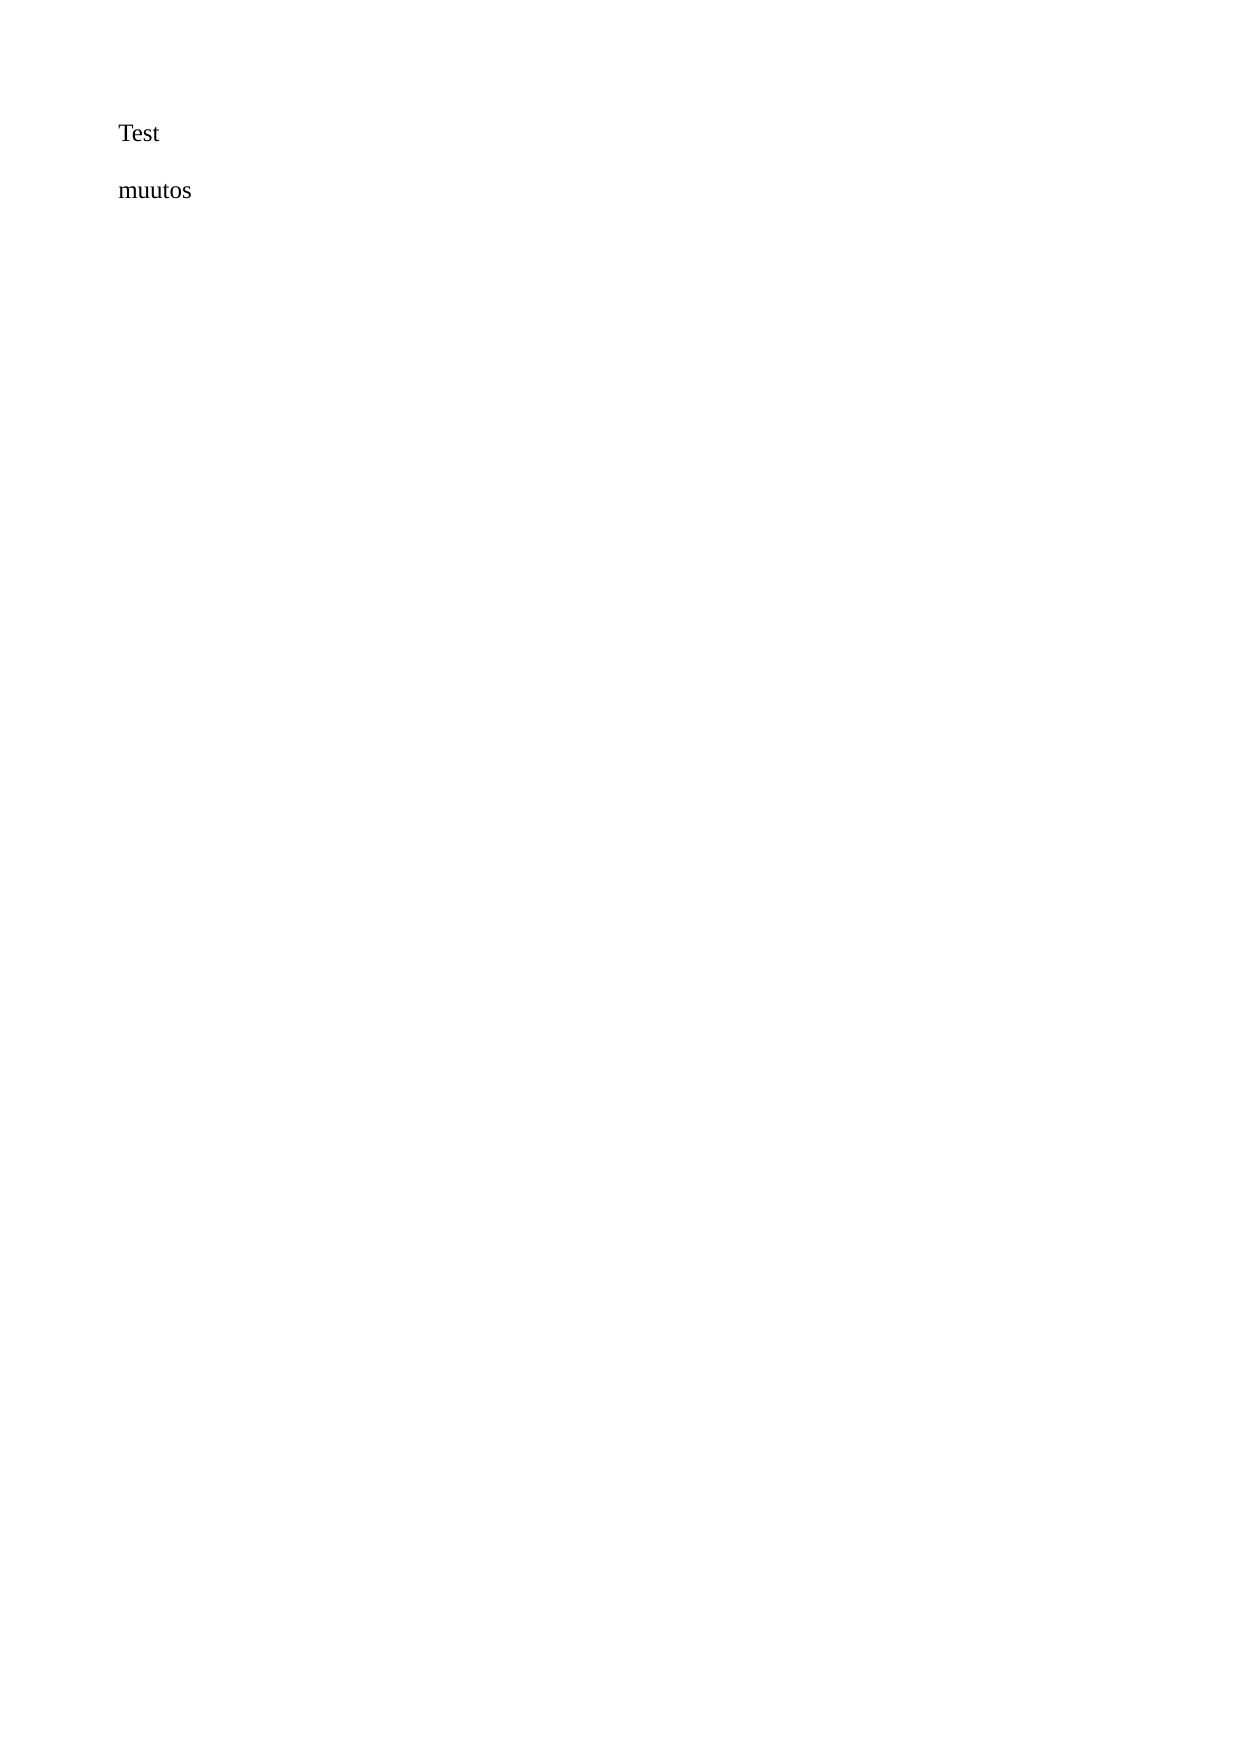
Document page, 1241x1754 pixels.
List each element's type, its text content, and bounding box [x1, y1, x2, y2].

text Test [118, 118, 1122, 147]
text muutos [118, 176, 1122, 204]
